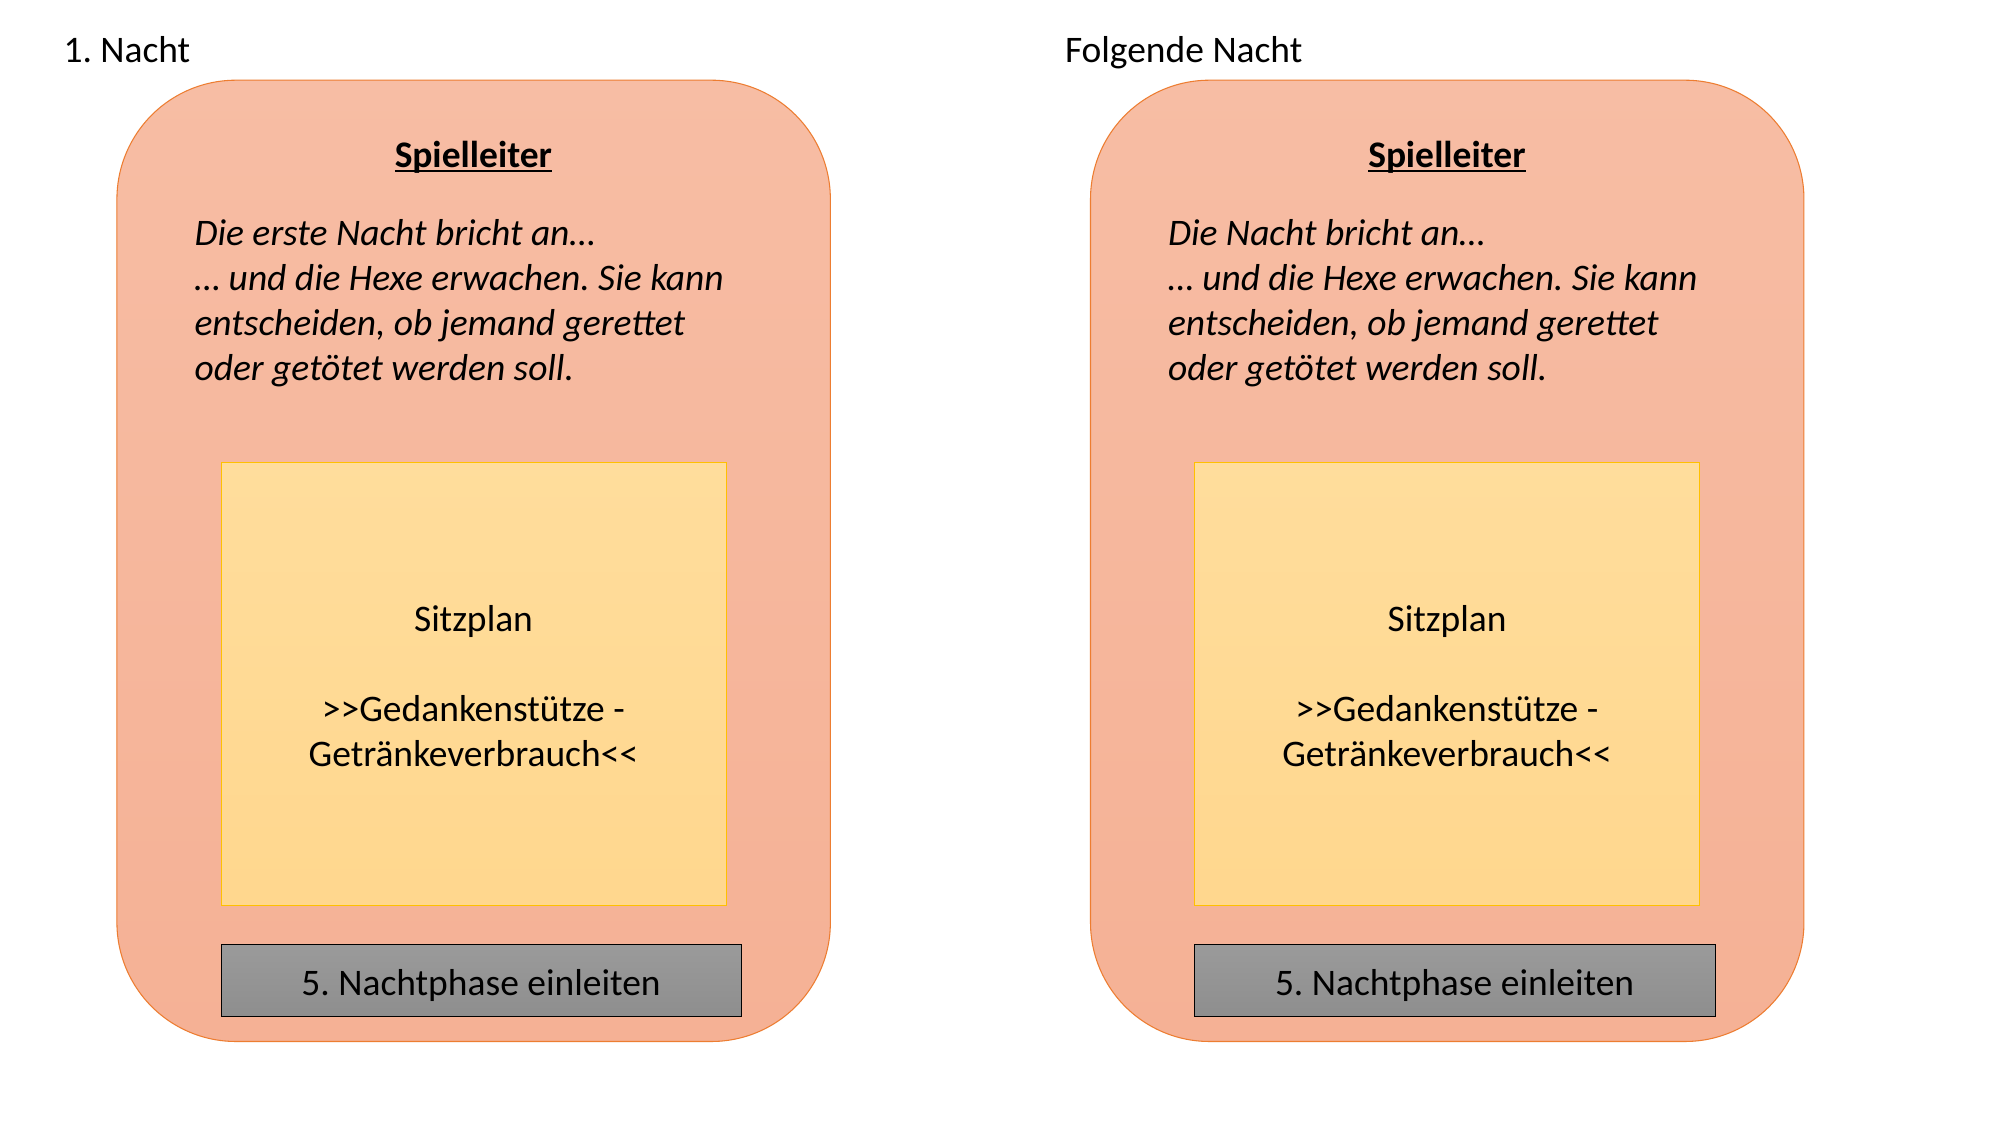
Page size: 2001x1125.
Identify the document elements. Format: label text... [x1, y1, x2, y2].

text_box Sitzplan >>Gedankenstütze - Getränkeverbrauch<< [221, 462, 726, 906]
text_box Die erste Nacht bricht an… … und die Hexe erwachen. Sie kann entscheiden, ob jemand gerettet oder getötet werden soll. [179, 200, 774, 398]
text_box Die Nacht bricht an… … und die Hexe erwachen. Sie kann entscheiden, ob jemand gerettet oder getötet werden soll. [1153, 200, 1747, 398]
text_box Spielleiter [1333, 122, 1562, 184]
text_box 1. Nacht [48, 17, 360, 79]
text_box Folgende Nacht [1050, 17, 1399, 79]
text_box 5. Nachtphase einleiten [1195, 944, 1715, 1016]
text_box Sitzplan >>Gedankenstütze - Getränkeverbrauch<< [1195, 462, 1700, 906]
text_box [116, 80, 831, 1042]
text_box 5. Nachtphase einleiten [221, 944, 742, 1016]
text_box Spielleiter [359, 122, 588, 184]
text_box [1090, 80, 1804, 1042]
